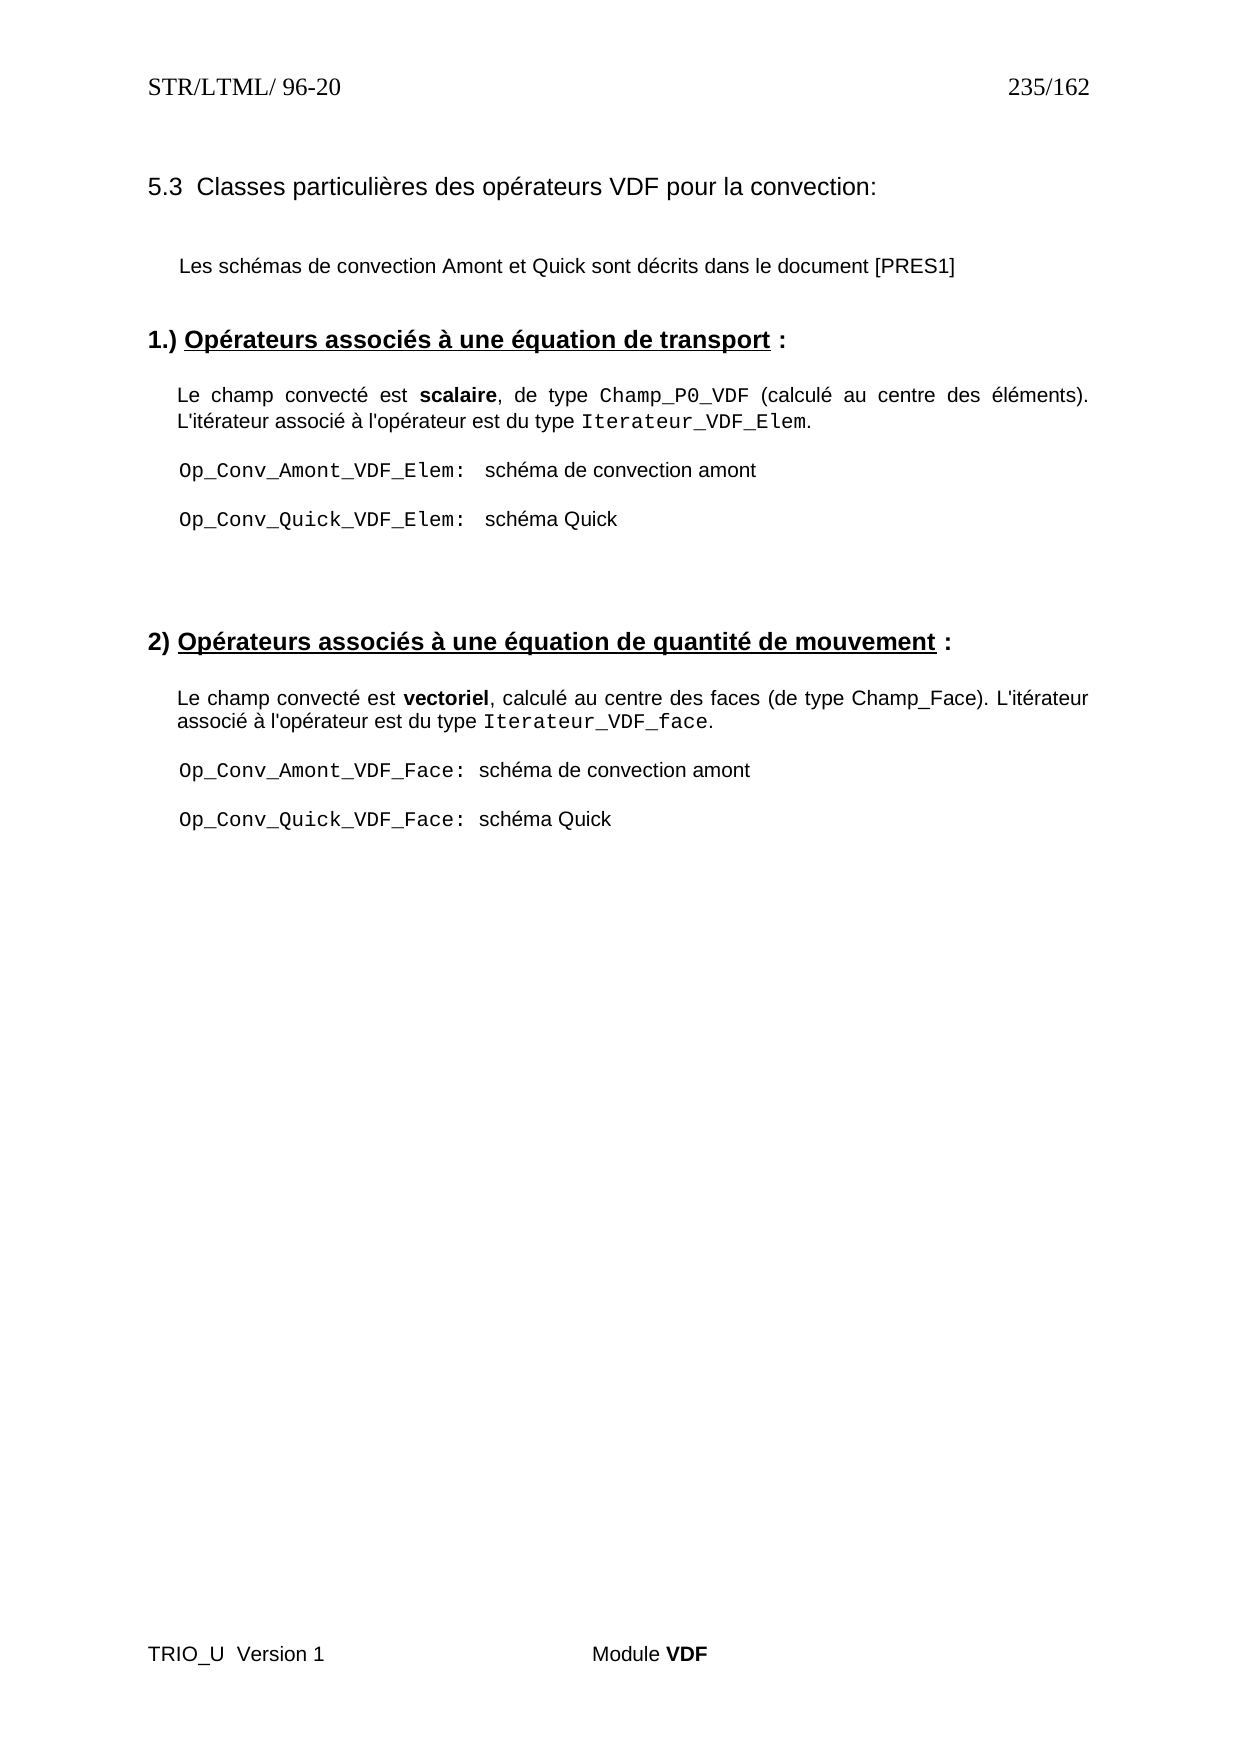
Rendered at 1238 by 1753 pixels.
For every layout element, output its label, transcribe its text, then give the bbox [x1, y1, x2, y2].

text Le champ convecté est scalaire, de type Champ_P0_VDF (calculé au centre des éléments). L'itérateur associé à l'opérateur est du type Iterateur_VDF_Elem. [177, 384, 1090, 435]
text Op_Conv_Quick_VDF_Elem: schéma Quick [179, 507, 1090, 533]
text Les schémas de convection Amont et Quick sont décrits dans le document [PRES1] [179, 254, 1090, 278]
text Op_Conv_Quick_VDF_Face: schéma Quick [179, 808, 1090, 833]
subtitle 5.3 Classes particulières des opérateurs VDF pour la convection: [148, 173, 1090, 201]
text Op_Conv_Amont_VDF_Elem: schéma de convection amont [179, 458, 1090, 484]
text Op_Conv_Amont_VDF_Face: schéma de convection amont [179, 759, 1090, 784]
text Le champ convecté est vectoriel, calculé au centre des faces (de type Champ_Face). L'itérateur associé à l'opérateur est du type Iterateur_VDF_face. [177, 686, 1090, 735]
subtitle 2) Opérateurs associés à une équation de quantité de mouvement : [148, 628, 1090, 656]
subtitle 1.) Opérateurs associés à une équation de transport : [148, 326, 1090, 354]
